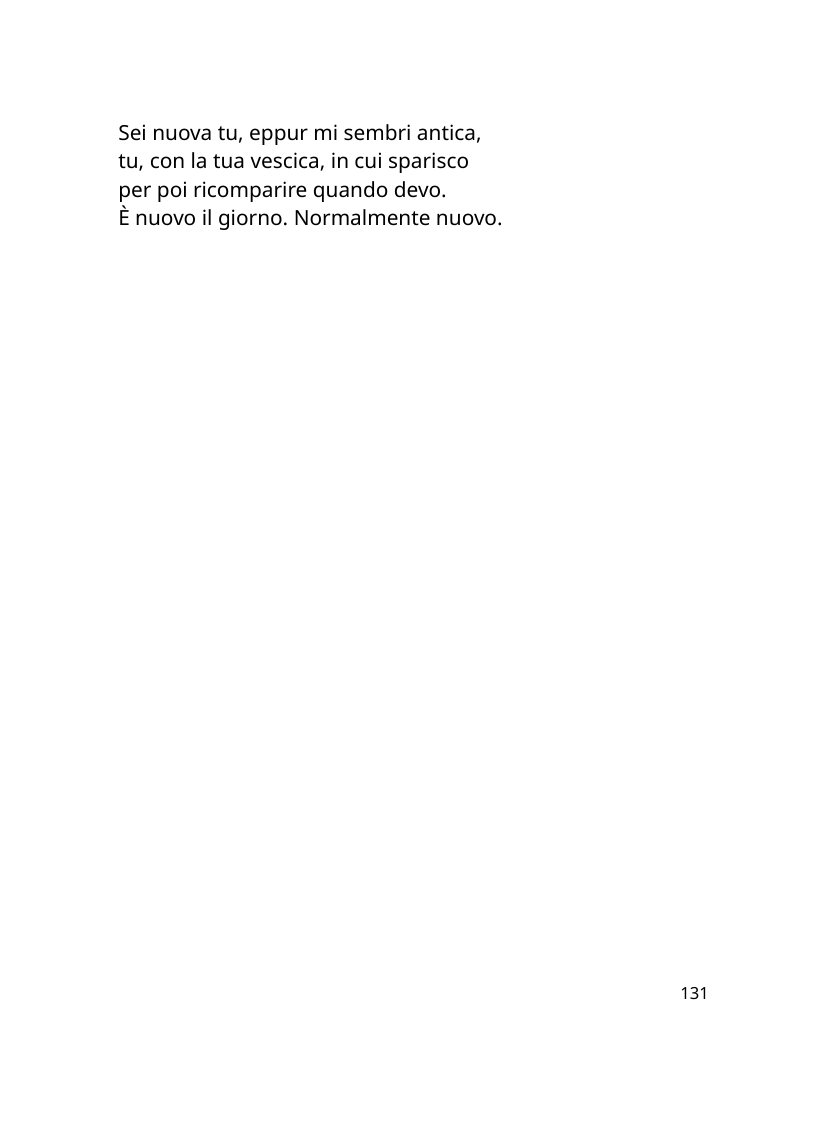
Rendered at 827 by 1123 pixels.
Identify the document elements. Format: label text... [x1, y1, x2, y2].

text È nuovo il giorno. Normalmente nuovo. [118, 203, 709, 232]
text tu, con la tua vescica, in cui sparisco [118, 147, 709, 175]
text Sei nuova tu, eppur mi sembri antica, [118, 118, 709, 147]
text per poi ricomparire quando devo. [118, 175, 709, 203]
